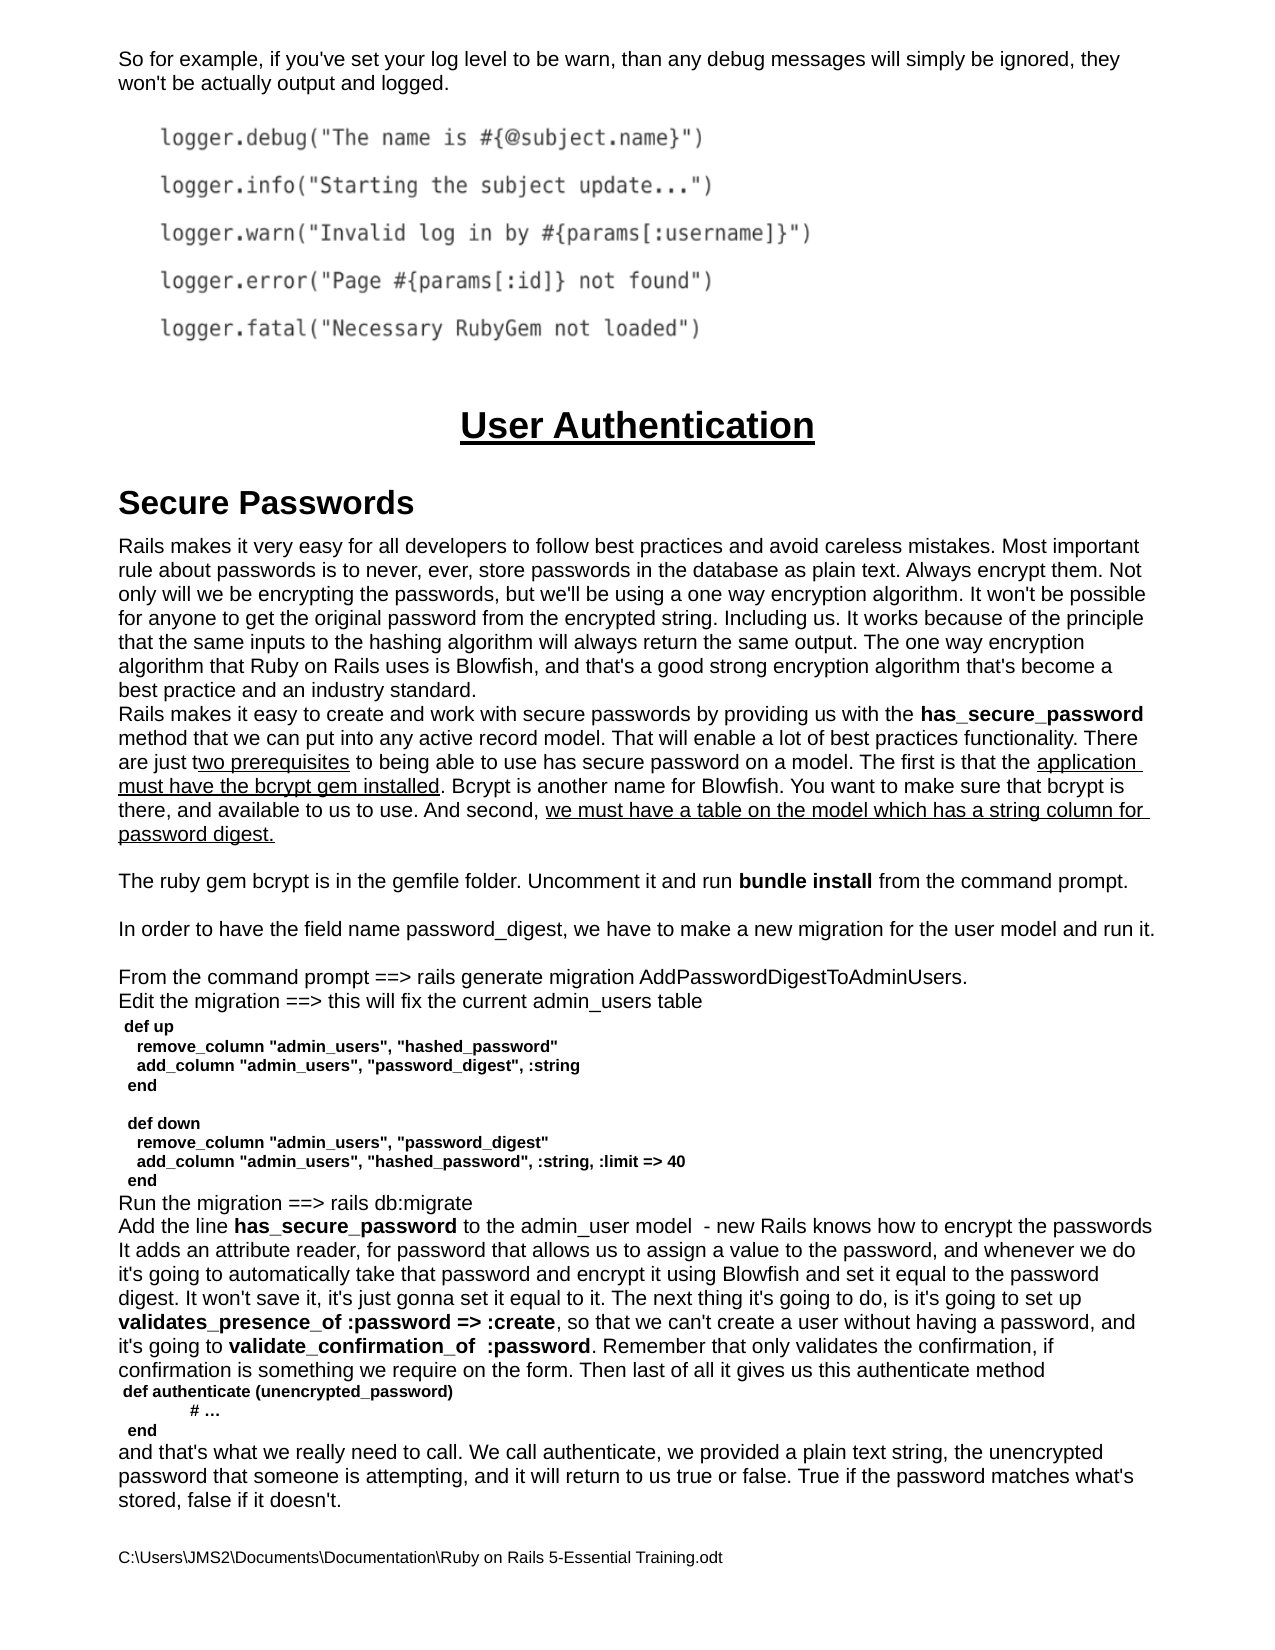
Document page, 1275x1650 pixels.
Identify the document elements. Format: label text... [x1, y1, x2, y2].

subtitle User Authentication [118, 403, 1157, 447]
text Rails makes it easy to create and work with secure passwords by providing us with the has_secure_password method that we can put into any active record model. That will enable a lot of best practices functionality. There are just two prerequisites to being able to use has secure password on a model. The first is that the application must have the bcrypt gem installed. Bcrypt is another name for Blowfish. You want to make sure that bcrypt is there, and available to us to use. And second, we must have a table on the model which has a string column for password digest. [118, 702, 1157, 845]
subtitle Secure Passwords [118, 483, 1157, 521]
text def authenticate (unencrypted_password) [118, 1382, 1157, 1401]
text Rails makes it very easy for all developers to follow best practices and avoid careless mistakes. Most important rule about passwords is to never, ever, store passwords in the database as plain text. Always encrypt them. Not only will we be encrypting the passwords, but we'll be using a one way encryption algorithm. It won't be possible for anyone to get the original password from the encrypted string. Including us. It works because of the principle that the same inputs to the hashing algorithm will always return the same output. The one way encryption algorithm that Ruby on Rails uses is Blowfish, and that's a good strong encryption algorithm that's become a best practice and an industry standard. [118, 534, 1157, 702]
text Run the migration ==> rails db:migrate [118, 1190, 1157, 1214]
text def up remove_column "admin_users", "hashed_password" add_column "admin_users", "password_digest", :string end def down remove_column "admin_users", "password_digest" add_column "admin_users", "hashed_password", :string, :limit => 40 end [118, 1013, 1157, 1190]
picture [204, 101, 811, 380]
text So for example, if you've set your log level to be warn, than any debug messages will simply be ignored, they won't be actually output and logged. [118, 47, 1157, 95]
text and that's what we really need to call. We call authenticate, we provided a plain text string, the unencrypted password that someone is attempting, and it will return to us true or false. True if the password matches what's stored, false if it doesn't. [118, 1439, 1157, 1511]
text In order to have the field name password_digest, we have to make a new migration for the user model and run it. [118, 917, 1157, 941]
text From the command prompt ==> rails generate migration AddPasswordDigestToAdminUsers. [118, 965, 1157, 989]
text It adds an attribute reader, for password that allows us to assign a value to the password, and whenever we do it's going to automatically take that password and encrypt it using Blowfish and set it equal to the password digest. It won't save it, it's just gonna set it equal to it. The next thing it's going to do, is it's going to set up validates_presence_of :password => :create, so that we can't create a user without having a password, and it's going to validate_confirmation_of :password. Remember that only validates the confirmation, if confirmation is something we require on the form. Then last of all it gives us this authenticate method [118, 1238, 1157, 1382]
text Add the line has_secure_password to the admin_user model - new Rails knows how to encrypt the passwords [118, 1214, 1157, 1238]
text end [118, 1420, 1157, 1439]
text Edit the migration ==> this will fix the current admin_users table [118, 989, 1157, 1013]
text # … [118, 1401, 1157, 1420]
text The ruby gem bcrypt is in the gemfile folder. Uncomment it and run bundle install from the command prompt. [118, 869, 1157, 893]
